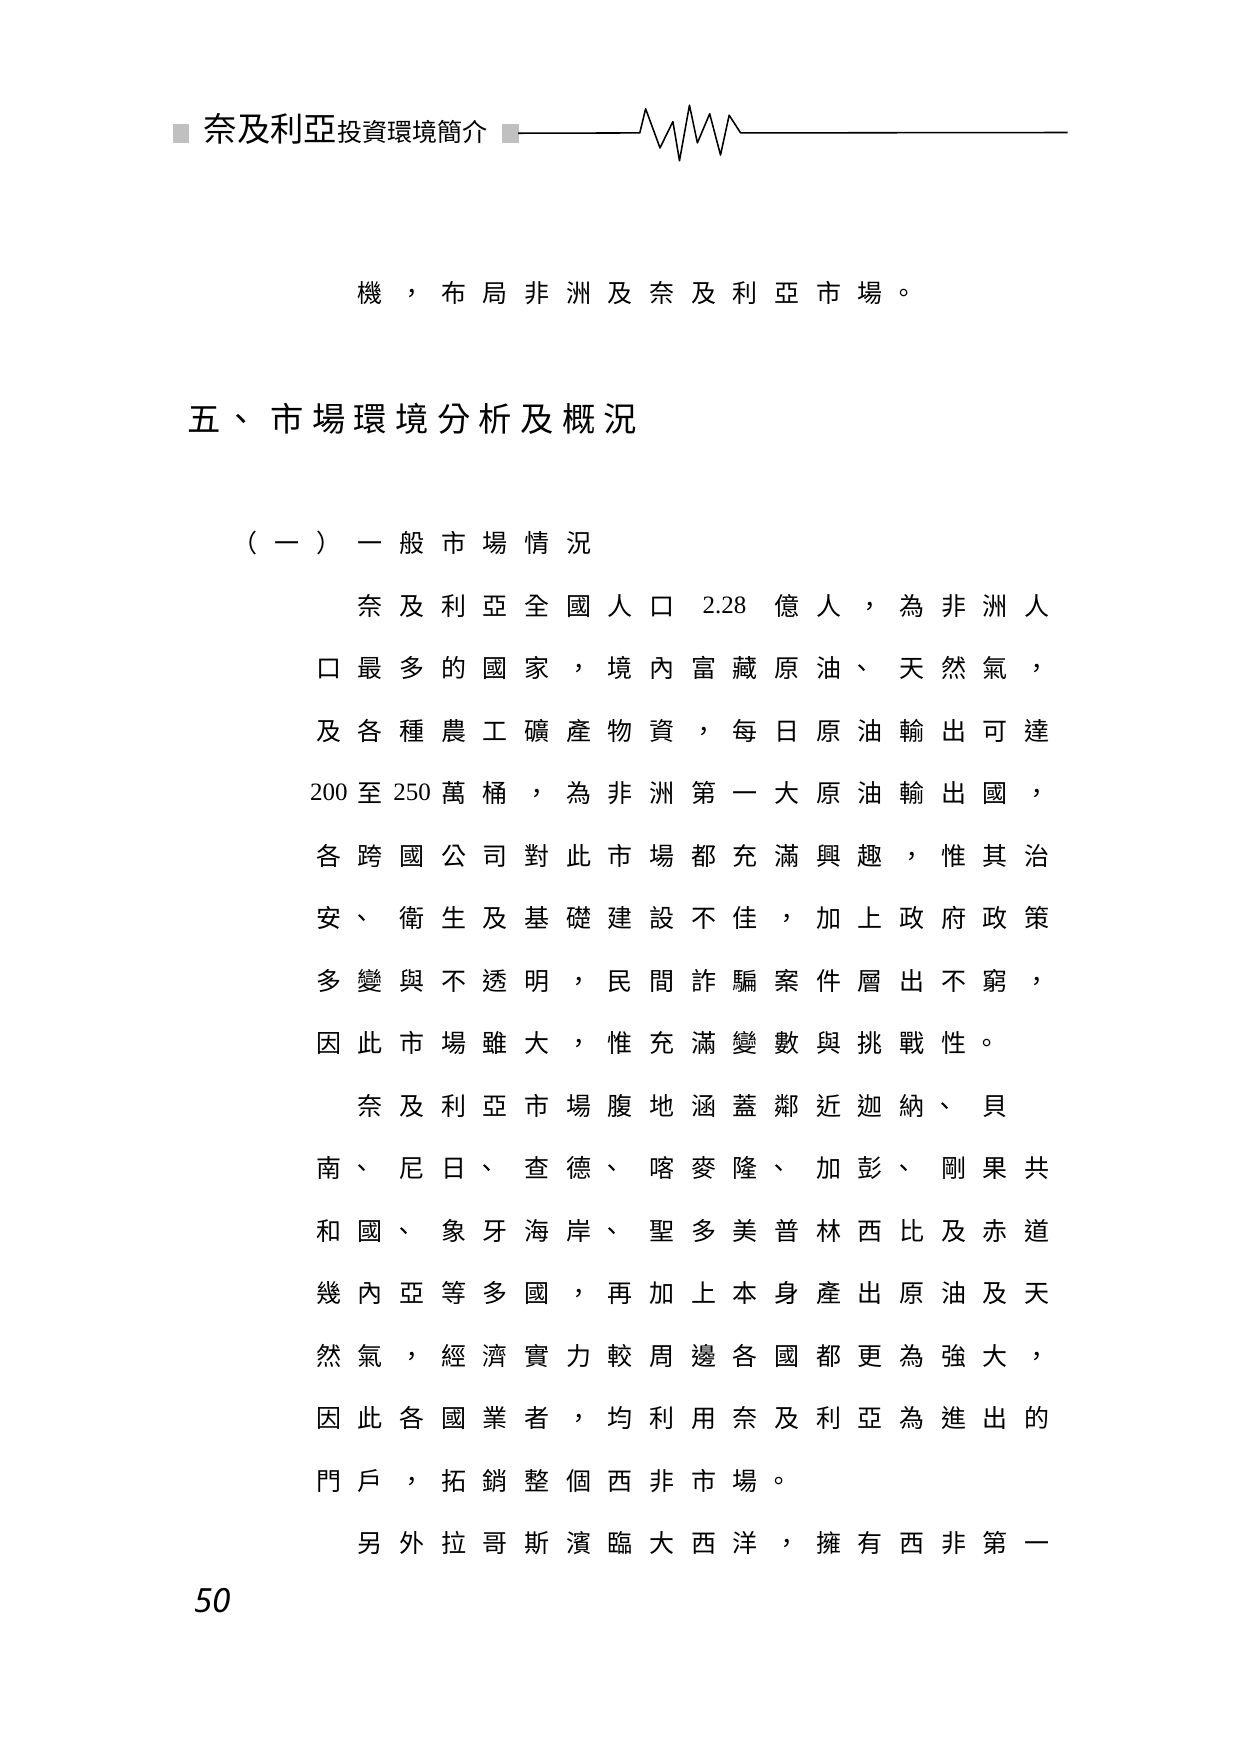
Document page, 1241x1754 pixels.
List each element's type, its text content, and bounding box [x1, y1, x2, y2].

text 機，布局非洲及奈及利亞市場。 [330, 250, 1058, 313]
text （一）一般市場情況 [207, 500, 1058, 563]
text 五、市場環境分析及概況 [183, 375, 1058, 438]
text 另外拉哥斯濱臨大西洋，擁有西非第一 [281, 1500, 1058, 1563]
text 奈及利亞全國人口2.28億人，為非洲人口最多的國家，境內富藏原油、天然氣，及各種農工礦產物資，每日原油輸出可達200至250萬桶，為非洲第一大原油輸出國，各跨國公司對此市場都充滿興趣，惟其治安、衛生及基礎建設不佳，加上政府政策多變與不透明，民間詐騙案件層出不窮，因此市場雖大，惟充滿變數與挑戰性。 [281, 563, 1058, 1063]
text 奈及利亞市場腹地涵蓋鄰近迦納、貝南、尼日、查德、喀麥隆、加彭、剛果共和國、象牙海岸、聖多美普林西比及赤道幾內亞等多國，再加上本身產出原油及天然氣，經濟實力較周邊各國都更為強大，因此各國業者，均利用奈及利亞為進出的門戶，拓銷整個西非市場。 [281, 1063, 1058, 1500]
